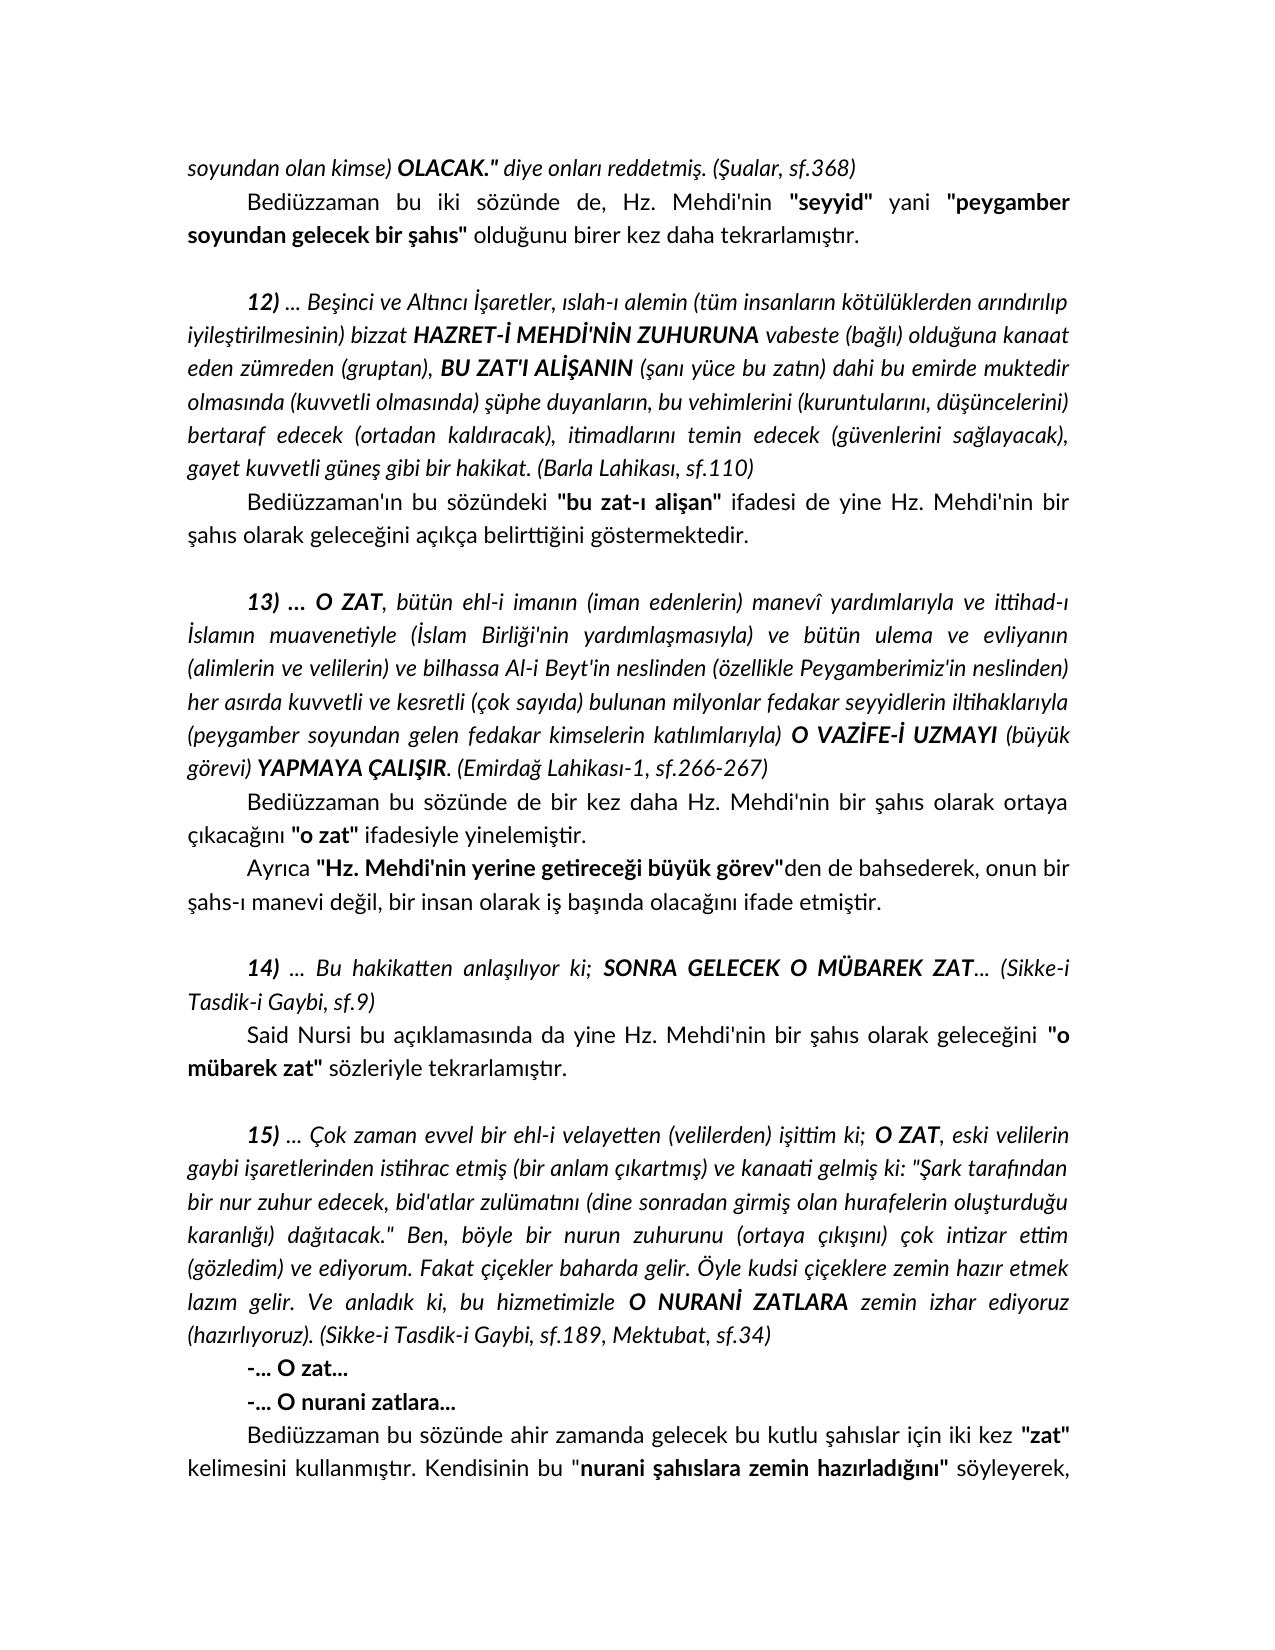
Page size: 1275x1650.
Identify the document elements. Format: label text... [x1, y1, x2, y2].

text Bediüzzaman bu sözünde ahir zamanda gelecek bu kutlu şahıslar için iki kez "zat" kelimesini kullanmıştır. Kendisinin bu "nurani şahıslara zemin hazırladığını" söyleyerek, [187, 1417, 1070, 1483]
text soyundan olan kimse) OLACAK." diye onları reddetmiş. (Şualar, sf.368) [187, 150, 1070, 183]
text 13) … O ZAT, bütün ehl-i imanın (iman edenlerin) manevî yardımlarıyla ve ittihad-ı İslamın muavenetiyle (İslam Birliği'nin yardımlaşmasıyla) ve bütün ulema ve evliyanın (alimlerin ve velilerin) ve bilhassa Al-i Beyt'in neslinden (özellikle Peygamberimiz'in neslinden) her asırda kuvvetli ve kesretli (çok sayıda) bulunan milyonlar fedakar seyyidlerin iltihaklarıyla (peygamber soyundan gelen fedakar kimselerin katılımlarıyla) O VAZİFE-İ UZMAYI (büyük görevi) YAPMAYA ÇALIŞIR. (Emirdağ Lahikası-1, sf.266-267) [187, 583, 1070, 783]
text Bediüzzaman bu iki sözünde de, Hz. Mehdi'nin "seyyid" yani "peygamber soyundan gelecek bir şahıs" olduğunu birer kez daha tekrarlamıştır. [187, 183, 1070, 250]
text Said Nursi bu açıklamasında da yine Hz. Mehdi'nin bir şahıs olarak geleceğini "o mübarek zat" sözleriyle tekrarlamıştır. [187, 1017, 1070, 1083]
text Ayrıca "Hz. Mehdi'nin yerine getireceği büyük görev"den de bahsederek, onun bir şahs-ı manevi değil, bir insan olarak iş başında olacağını ifade etmiştir. [187, 850, 1070, 917]
text 12) ... Beşinci ve Altıncı İşaretler, ıslah-ı alemin (tüm insanların kötülüklerden arındırılıp iyileştirilmesinin) bizzat HAZRET-İ MEHDİ'NİN ZUHURUNA vabeste (bağlı) olduğuna kanaat eden zümreden (gruptan), BU ZAT'I ALİŞANIN (şanı yüce bu zatın) dahi bu emirde muktedir olmasında (kuvvetli olmasında) şüphe duyanların, bu vehimlerini (kuruntularını, düşüncelerini) bertaraf edecek (ortadan kaldıracak), itimadlarını temin edecek (güvenlerini sağlayacak), gayet kuvvetli güneş gibi bir hakikat. (Barla Lahikası, sf.110) [187, 283, 1070, 483]
text Bediüzzaman'ın bu sözündeki "bu zat-ı alişan" ifadesi de yine Hz. Mehdi'nin bir şahıs olarak geleceğini açıkça belirttiğini göstermektedir. [187, 483, 1070, 550]
text -... O zat... [187, 1350, 1070, 1383]
text -... O nurani zatlara... [187, 1383, 1070, 1417]
text 14) ... Bu hakikatten anlaşılıyor ki; SONRA GELECEK O MÜBAREK ZAT... (Sikke-i Tasdik-i Gaybi, sf.9) [187, 950, 1070, 1017]
text Bediüzzaman bu sözünde de bir kez daha Hz. Mehdi'nin bir şahıs olarak ortaya çıkacağını "o zat" ifadesiyle yinelemiştir. [187, 783, 1070, 850]
text 15) ... Çok zaman evvel bir ehl-i velayetten (velilerden) işittim ki; O ZAT, eski velilerin gaybi işaretlerinden istihrac etmiş (bir anlam çıkartmış) ve kanaati gelmiş ki: "Şark tarafından bir nur zuhur edecek, bid'atlar zulümatını (dine sonradan girmiş olan hurafelerin oluşturduğu karanlığı) dağıtacak." Ben, böyle bir nurun zuhurunu (ortaya çıkışını) çok intizar ettim (gözledim) ve ediyorum. Fakat çiçekler baharda gelir. Öyle kudsi çiçeklere zemin hazır etmek lazım gelir. Ve anladık ki, bu hizmetimizle O NURANİ ZATLARA zemin izhar ediyoruz (hazırlıyoruz). (Sikke-i Tasdik-i Gaybi, sf.189, Mektubat, sf.34) [187, 1117, 1070, 1350]
